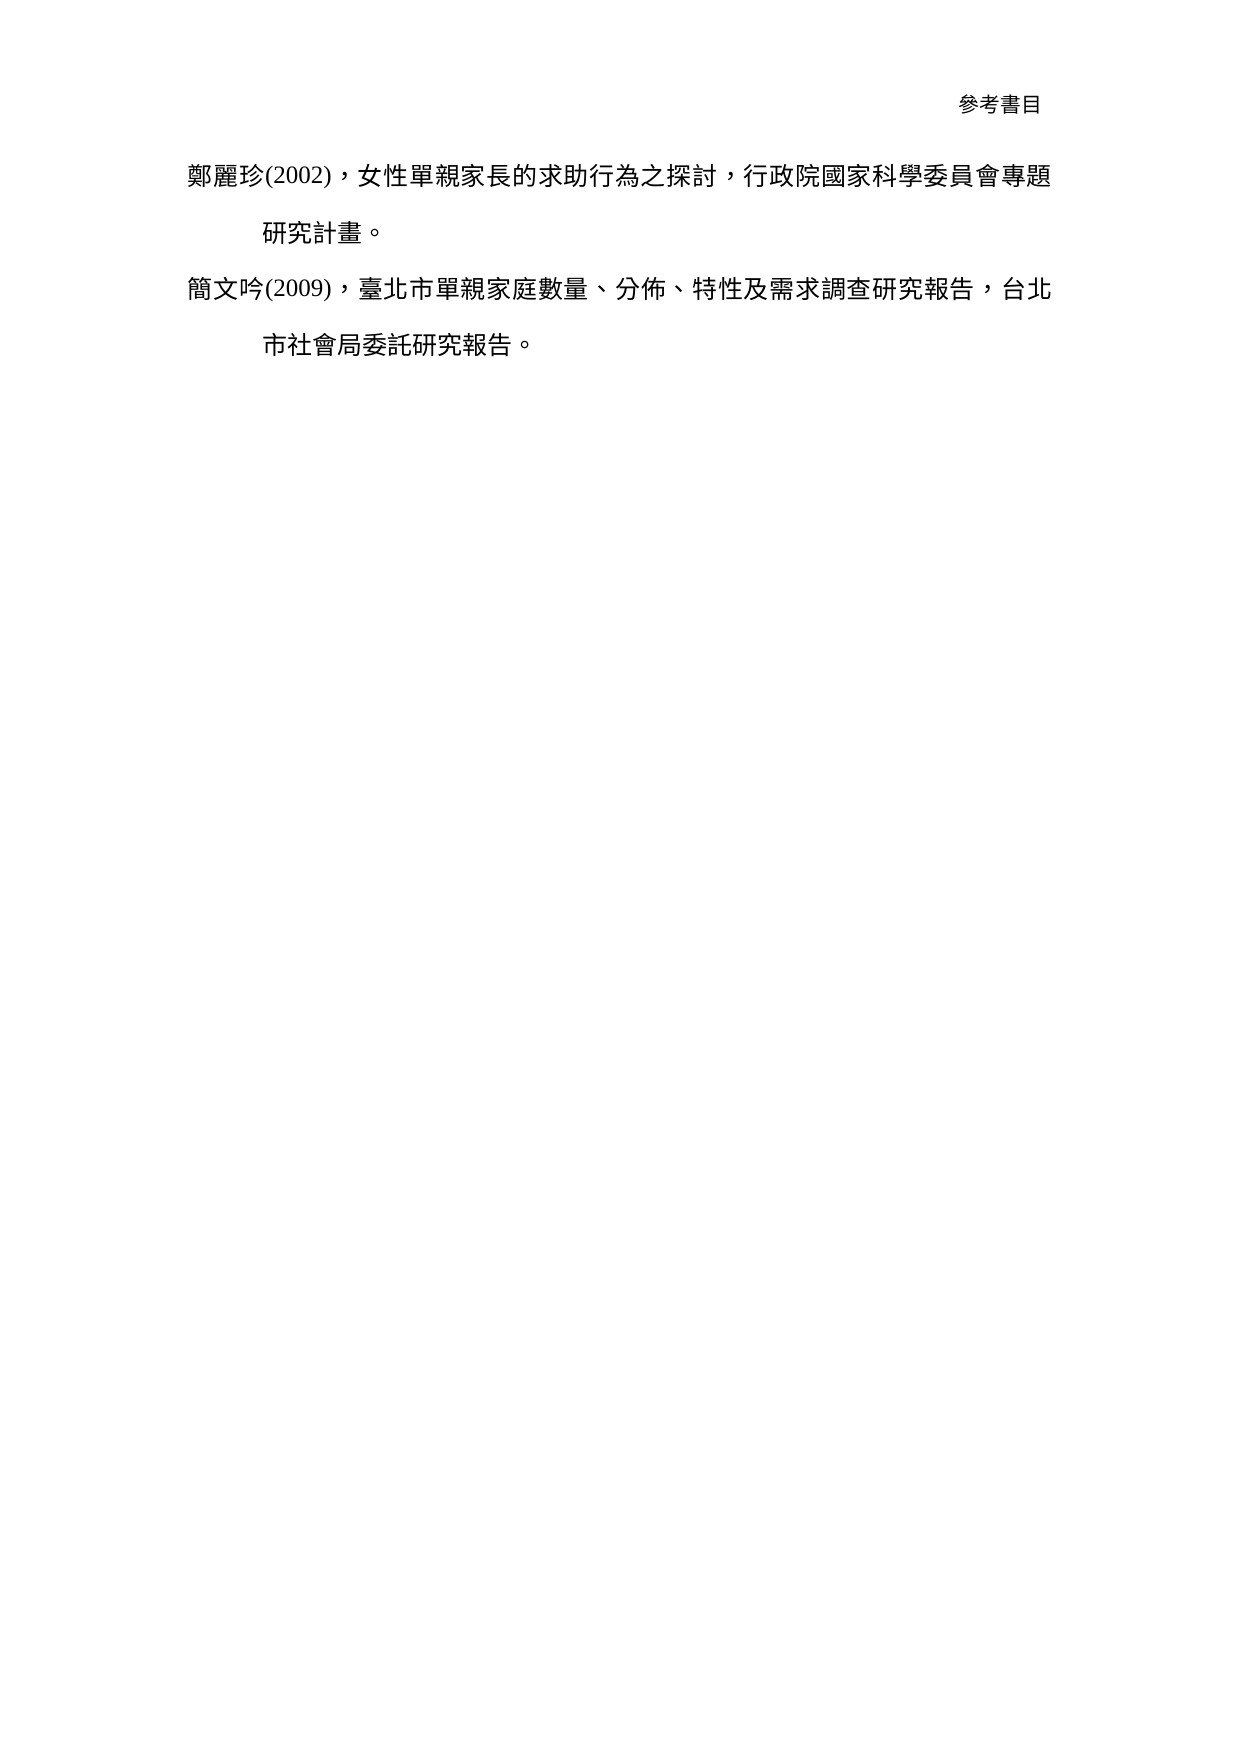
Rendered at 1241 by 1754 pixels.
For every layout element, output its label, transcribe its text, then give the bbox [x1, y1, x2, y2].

text 鄭麗珍(2002)，女性單親家長的求助行為之探討，行政院國家科學委員會專題研究計畫。 [187, 150, 1053, 244]
text 簡文吟(2009)，臺北市單親家庭數量、分佈、特性及需求調查研究報告，台北市社會局委託研究報告。 [187, 262, 1053, 356]
